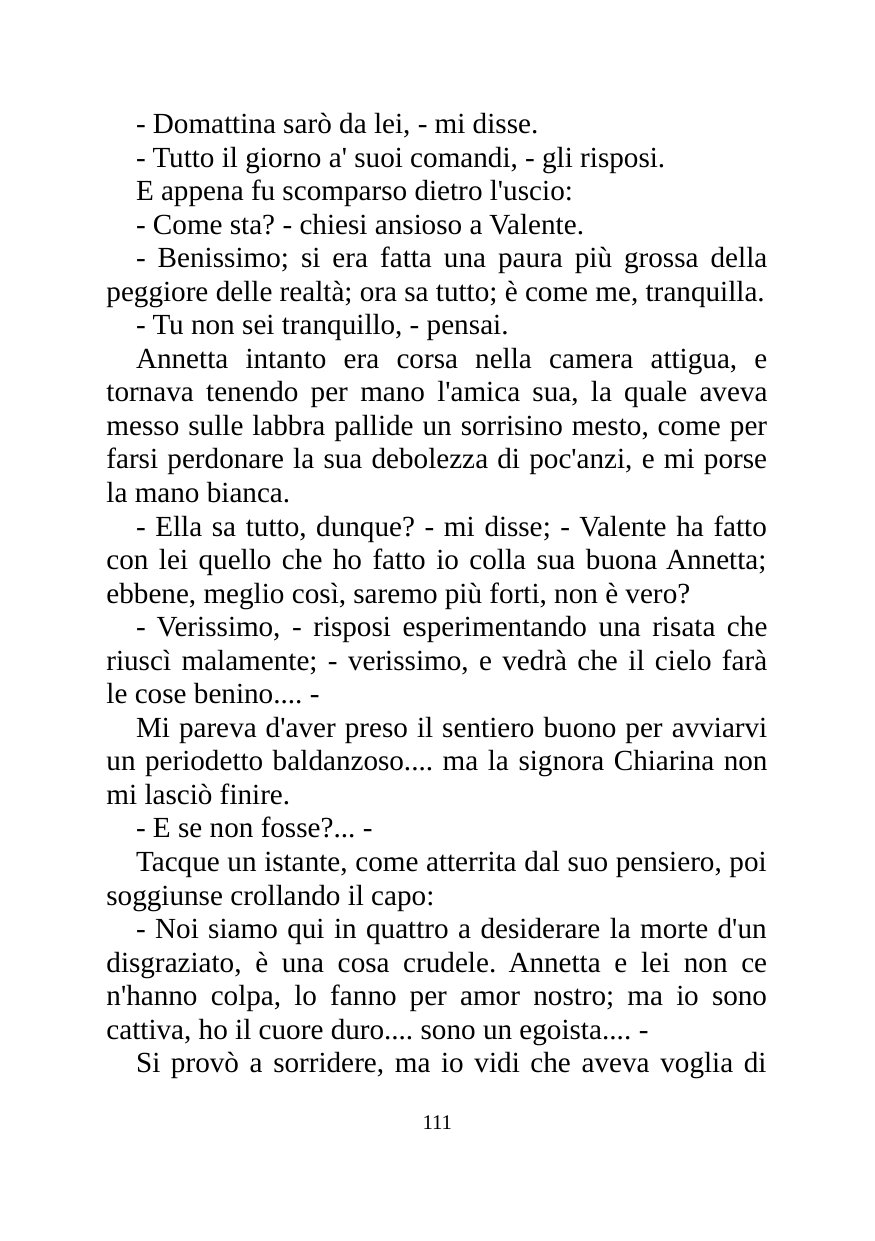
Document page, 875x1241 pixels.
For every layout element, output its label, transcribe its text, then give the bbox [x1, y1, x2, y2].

text - Tutto il giorno a' suoi comandi, - gli risposi. [106, 140, 768, 173]
text - Verissimo, - risposi esperimentando una risata che riuscì malamente; - verissimo, e vedrà che il cielo farà le cose benino.... - [106, 609, 768, 710]
text - Tu non sei tranquillo, - pensai. [106, 307, 768, 341]
text - Noi siamo qui in quattro a desiderare la morte d'un disgraziato, è una cosa crudele. Annetta e lei non ce n'hanno colpa, lo fanno per amor nostro; ma io sono cattiva, ho il cuore duro.... sono un egoista.... - [106, 911, 768, 1045]
text - Ella sa tutto, dunque? - mi disse; - Valente ha fatto con lei quello che ho fatto io colla sua buona Annetta; ebbene, meglio così, saremo più forti, non è vero? [106, 509, 768, 609]
text Annetta intanto era corsa nella camera attigua, e tornava tenendo per mano l'amica sua, la quale aveva messo sulle labbra pallide un sorrisino mesto, come per farsi perdonare la sua debolezza di poc'anzi, e mi porse la mano bianca. [106, 341, 768, 509]
text - Come sta? - chiesi ansioso a Valente. [106, 207, 768, 240]
text - Benissimo; si era fatta una paura più grossa della peggiore delle realtà; ora sa tutto; è come me, tranquilla. [106, 240, 768, 307]
text E appena fu scomparso dietro l'uscio: [106, 173, 768, 207]
text - Domattina sarò da lei, - mi disse. [106, 106, 768, 140]
text - E se non fosse?... - [106, 811, 768, 844]
text Mi pareva d'aver preso il sentiero buono per avviarvi un periodetto baldanzoso.... ma la signora Chiarina non mi lasciò finire. [106, 710, 768, 811]
text Tacque un istante, come atterrita dal suo pensiero, poi soggiunse crollando il capo: [106, 844, 768, 911]
text Si provò a sorridere, ma io vidi che aveva voglia di [106, 1045, 768, 1079]
